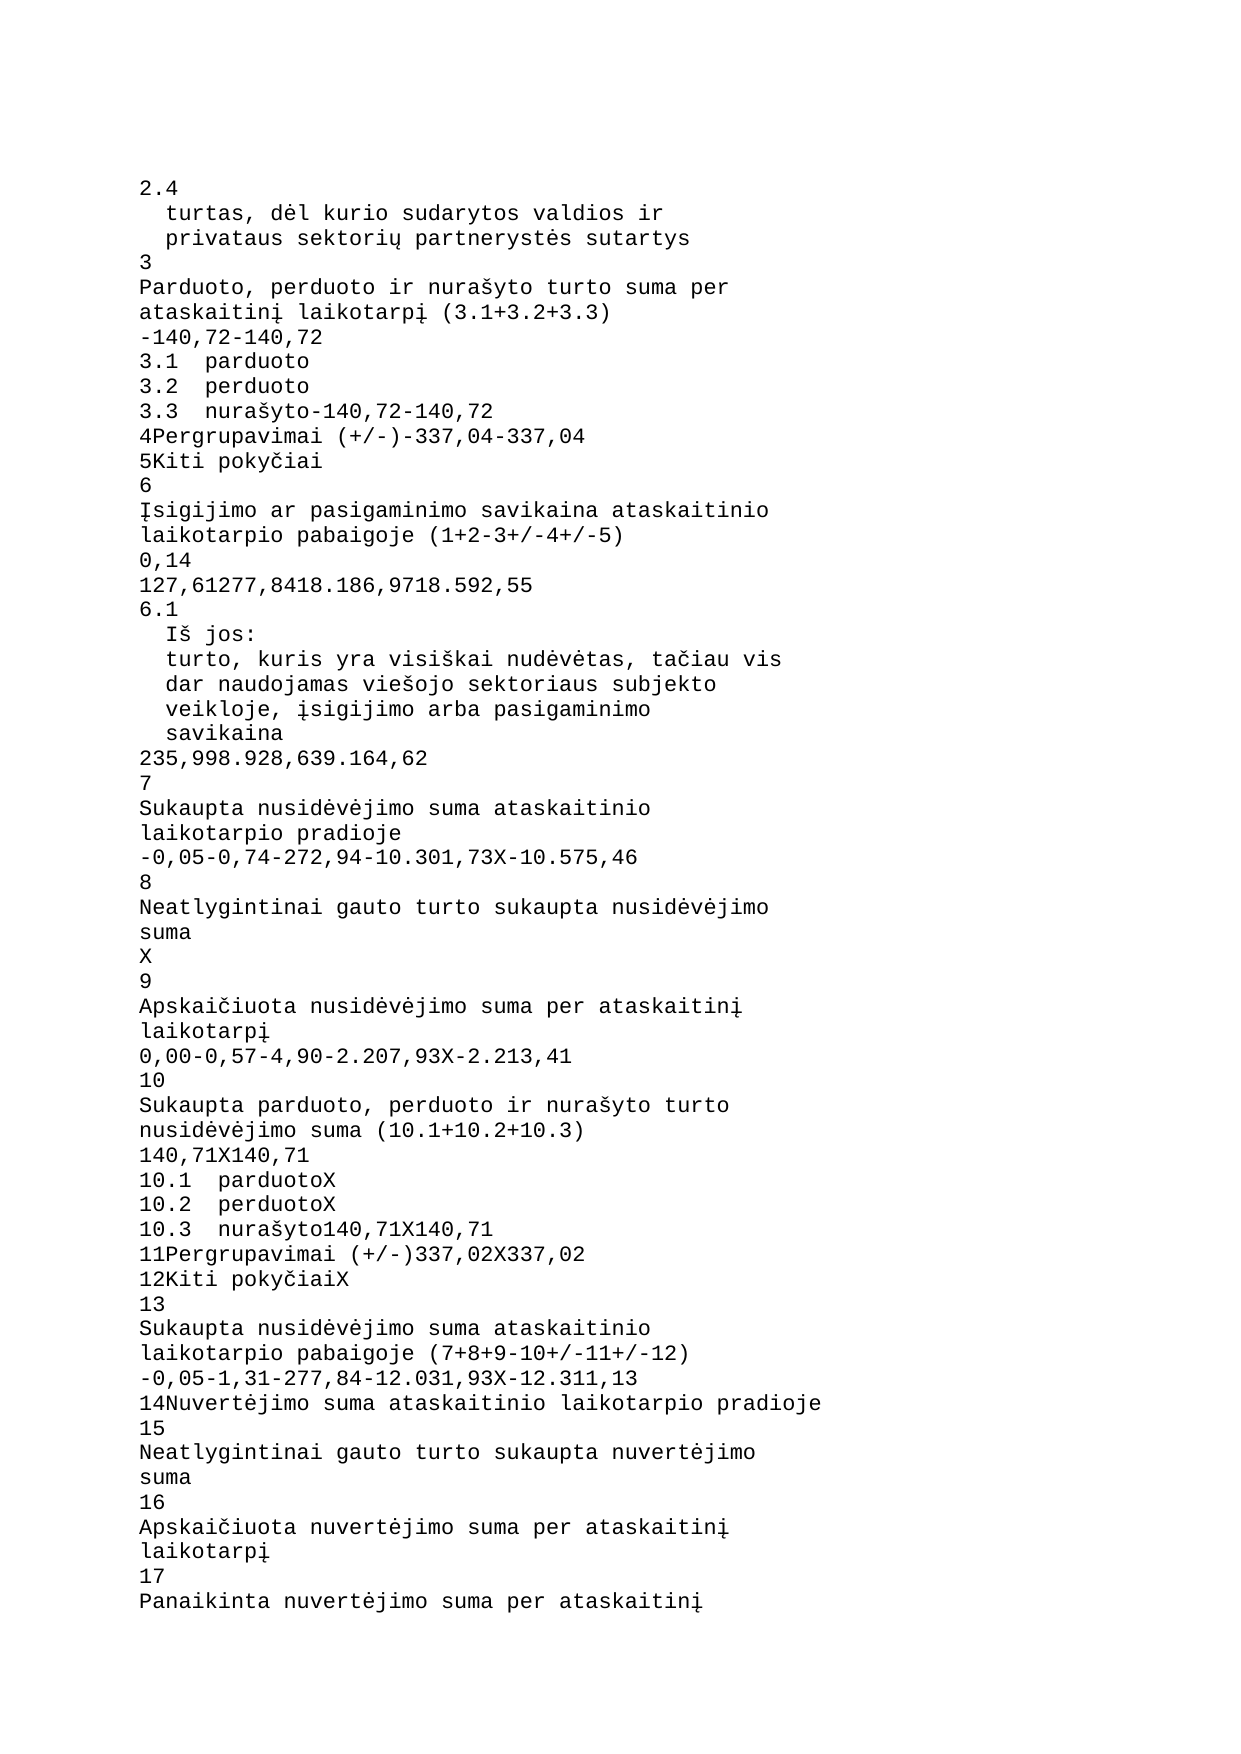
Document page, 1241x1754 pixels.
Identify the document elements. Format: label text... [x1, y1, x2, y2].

text suma [139, 921, 1101, 946]
text laikotarpio pabaigoje (7+8+9-10+/-11+/-12) [139, 1342, 1101, 1367]
text 14Nuvertėjimo suma ataskaitinio laikotarpio pradioje [139, 1392, 1101, 1417]
text turto, kuris yra visiškai nudėvėtas, tačiau vis [139, 648, 1101, 673]
text Neatlygintinai gauto turto sukaupta nuvertėjimo [139, 1442, 1101, 1466]
text 2.4 [139, 177, 1101, 202]
text 0,00-0,57-4,90-2.207,93X-2.213,41 [139, 1045, 1101, 1070]
text 8 [139, 871, 1101, 896]
text veikloje, įsigijimo arba pasigaminimo [139, 698, 1101, 723]
text 235,998.928,639.164,62 [139, 747, 1101, 772]
text 16 [139, 1491, 1101, 1516]
text Įsigijimo ar pasigaminimo savikaina ataskaitinio [139, 499, 1101, 524]
text Neatlygintinai gauto turto sukaupta nusidėvėjimo [139, 896, 1101, 921]
text 140,71X140,71 [139, 1144, 1101, 1169]
text X [139, 946, 1101, 971]
text laikotarpio pradioje [139, 822, 1101, 847]
text 10 [139, 1070, 1101, 1094]
text suma [139, 1466, 1101, 1491]
text -0,05-0,74-272,94-10.301,73X-10.575,46 [139, 847, 1101, 871]
text Apskaičiuota nuvertėjimo suma per ataskaitinį [139, 1516, 1101, 1541]
text Apskaičiuota nusidėvėjimo suma per ataskaitinį [139, 995, 1101, 1020]
text 3 [139, 252, 1101, 276]
text dar naudojamas viešojo sektoriaus subjekto [139, 673, 1101, 698]
text 3.1 parduoto [139, 351, 1101, 376]
text -0,05-1,31-277,84-12.031,93X-12.311,13 [139, 1367, 1101, 1392]
text Iš jos: [139, 623, 1101, 648]
text 3.3 nurašyto-140,72-140,72 [139, 400, 1101, 425]
text 11Pergrupavimai (+/-)337,02X337,02 [139, 1243, 1101, 1268]
text Sukaupta parduoto, perduoto ir nurašyto turto [139, 1094, 1101, 1119]
text turtas, dėl kurio sudarytos valdios ir [139, 202, 1101, 227]
text Sukaupta nusidėvėjimo suma ataskaitinio [139, 1318, 1101, 1342]
text ataskaitinį laikotarpį (3.1+3.2+3.3) [139, 301, 1101, 326]
text laikotarpį [139, 1020, 1101, 1045]
text 17 [139, 1566, 1101, 1590]
text -140,72-140,72 [139, 326, 1101, 351]
text 6.1 [139, 599, 1101, 623]
text 3.2 perduoto [139, 376, 1101, 400]
text laikotarpį [139, 1541, 1101, 1566]
text savikaina [139, 723, 1101, 747]
text Parduoto, perduoto ir nurašyto turto suma per [139, 276, 1101, 301]
text 10.3 nurašyto140,71X140,71 [139, 1218, 1101, 1243]
text 5Kiti pokyčiai [139, 450, 1101, 475]
text 15 [139, 1417, 1101, 1442]
text 10.2 perduotoX [139, 1194, 1101, 1218]
text 13 [139, 1293, 1101, 1318]
text 0,14 [139, 549, 1101, 574]
text 10.1 parduotoX [139, 1169, 1101, 1194]
text 127,61277,8418.186,9718.592,55 [139, 574, 1101, 599]
text nusidėvėjimo suma (10.1+10.2+10.3) [139, 1119, 1101, 1144]
text 4Pergrupavimai (+/-)-337,04-337,04 [139, 425, 1101, 450]
text privataus sektorių partnerystės sutartys [139, 227, 1101, 252]
text 9 [139, 971, 1101, 995]
text laikotarpio pabaigoje (1+2-3+/-4+/-5) [139, 524, 1101, 549]
text 6 [139, 475, 1101, 499]
text Panaikinta nuvertėjimo suma per ataskaitinį [139, 1590, 1101, 1615]
text 12Kiti pokyčiaiX [139, 1268, 1101, 1293]
text Sukaupta nusidėvėjimo suma ataskaitinio [139, 797, 1101, 822]
text 7 [139, 772, 1101, 797]
